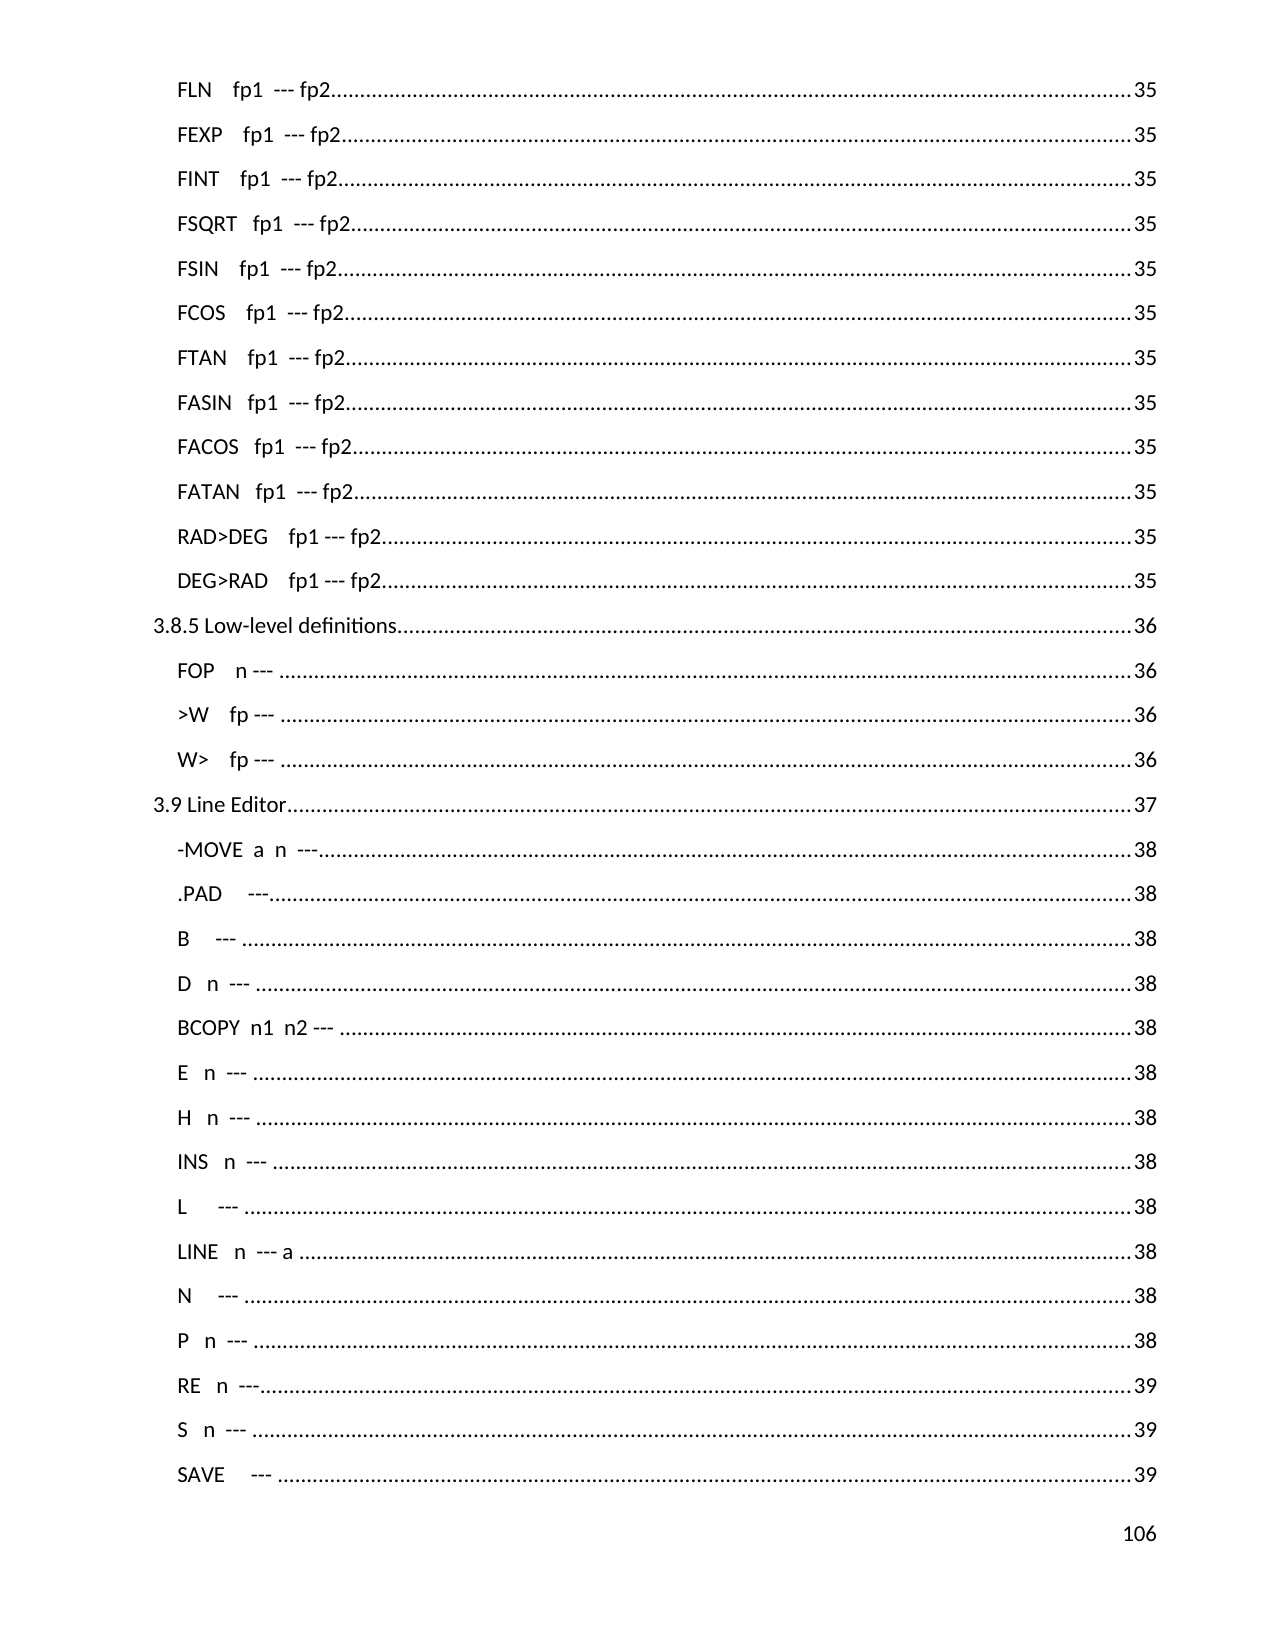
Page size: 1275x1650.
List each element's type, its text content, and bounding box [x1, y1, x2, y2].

text FASIN fp1 --- fp2 35 [177, 388, 1157, 416]
text >W fp --- 36 [177, 701, 1157, 729]
text -MOVE a n --- 38 [177, 835, 1157, 863]
text FINT fp1 --- fp2 35 [177, 164, 1157, 192]
text 3.8.5 Low-level definitions. 36 [148, 611, 1157, 639]
text N --- 38 [177, 1282, 1157, 1309]
text E n --- 38 [177, 1058, 1157, 1086]
text S n --- 39 [177, 1416, 1157, 1444]
text P n --- 38 [177, 1326, 1157, 1354]
text FSIN fp1 --- fp2 35 [177, 254, 1157, 282]
text SAVE --- 39 [177, 1460, 1157, 1488]
text D n --- 38 [177, 969, 1157, 997]
text .PAD --- 38 [177, 879, 1157, 907]
text FATAN fp1 --- fp2 35 [177, 477, 1157, 505]
text W> fp --- 36 [177, 745, 1157, 773]
text INS n --- 38 [177, 1147, 1157, 1176]
text FTAN fp1 --- fp2 35 [177, 343, 1157, 371]
text H n --- 38 [177, 1103, 1157, 1131]
text LINE n --- a 38 [177, 1237, 1157, 1265]
text FSQRT fp1 --- fp2 35 [177, 209, 1157, 237]
text FACOS fp1 --- fp2 35 [177, 432, 1157, 461]
text FEXP fp1 --- fp2 35 [177, 120, 1157, 148]
text FCOS fp1 --- fp2 35 [177, 298, 1157, 326]
text RAD>DEG fp1 --- fp2 35 [177, 522, 1157, 550]
text FOP n --- 36 [177, 656, 1157, 684]
text L --- 38 [177, 1192, 1157, 1220]
text B --- 38 [177, 924, 1157, 952]
text RE n --- 39 [177, 1371, 1157, 1399]
text DEG>RAD fp1 --- fp2 35 [177, 567, 1157, 594]
text 3.9 Line Editor 37 [148, 790, 1157, 818]
text BCOPY n1 n2 --- 38 [177, 1013, 1157, 1041]
text FLN fp1 --- fp2 35 [177, 75, 1157, 103]
